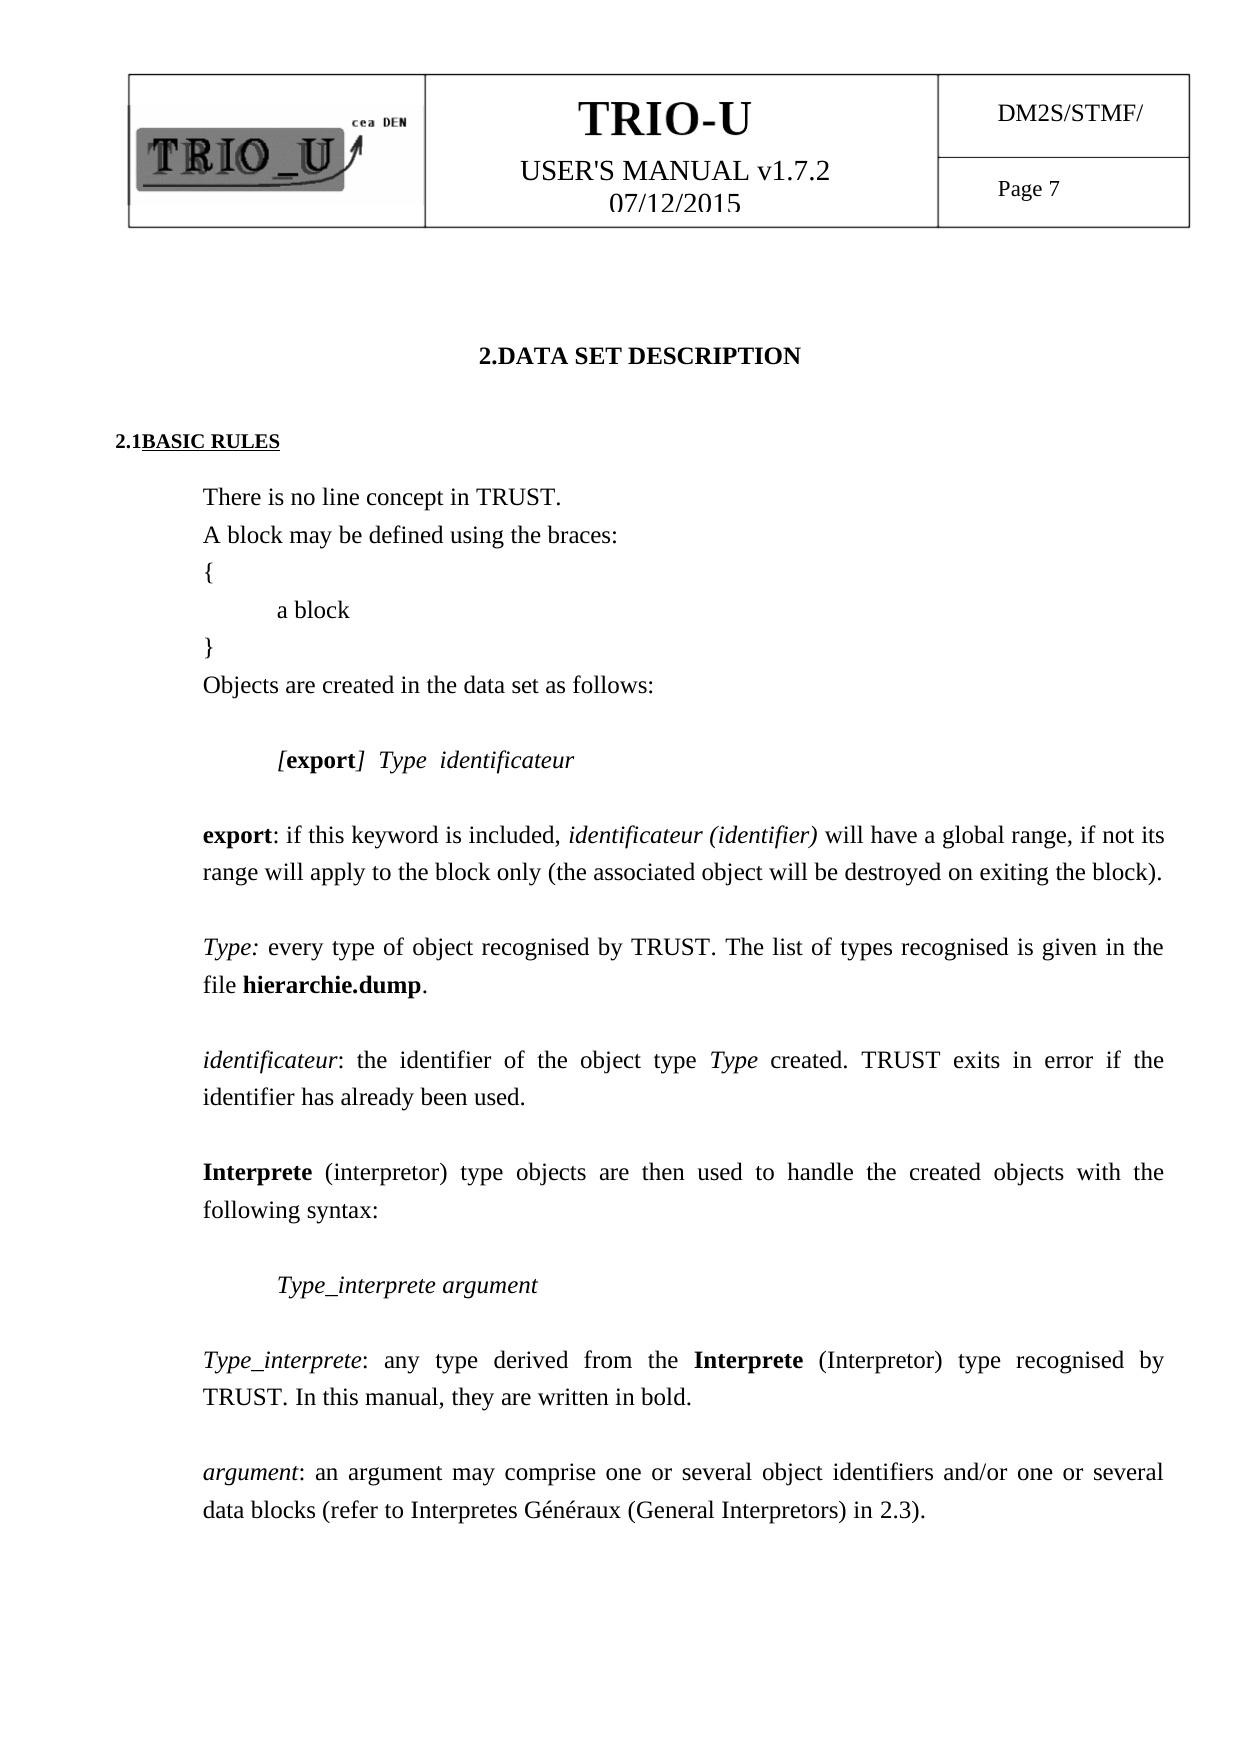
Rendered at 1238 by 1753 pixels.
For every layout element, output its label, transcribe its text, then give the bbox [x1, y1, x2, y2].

text } [203, 623, 1165, 661]
text argument: an argument may comprise one or several object identifiers and/or one or several data blocks (refer to Interpretes Généraux (General Interpretors) in 2.3). [203, 1448, 1165, 1523]
text { [203, 548, 1165, 586]
text Type_interprete: any type derived from the Interprete (Interpretor) type recognised by TRUST. In this manual, they are written in bold. [203, 1336, 1165, 1411]
subtitle DATA SET DESCRIPTION [115, 333, 1165, 370]
text [export] Type identificateur [203, 736, 1165, 773]
text A block may be defined using the braces: [203, 511, 1165, 548]
text a block [203, 586, 1165, 623]
text Interprete (interpretor) type objects are then used to handle the created objects with the following syntax: [203, 1148, 1165, 1223]
text Type: every type of object recognised by TRUST. The list of types recognised is given in the file hierarchie.dump. [203, 923, 1165, 998]
text There is no line concept in TRUST. [203, 473, 1165, 511]
text export: if this keyword is included, identificateur (identifier) will have a global range, if not its range will apply to the block only (the associated object will be destroyed on exiting the block). [203, 811, 1165, 886]
text Objects are created in the data set as follows: [203, 661, 1165, 698]
text Type_interprete argument [203, 1261, 1165, 1298]
text identificateur: the identifier of the object type Type created. TRUST exits in error if the identifier has already been used. [203, 1036, 1165, 1111]
subtitle BASIC RULES [115, 429, 1164, 453]
